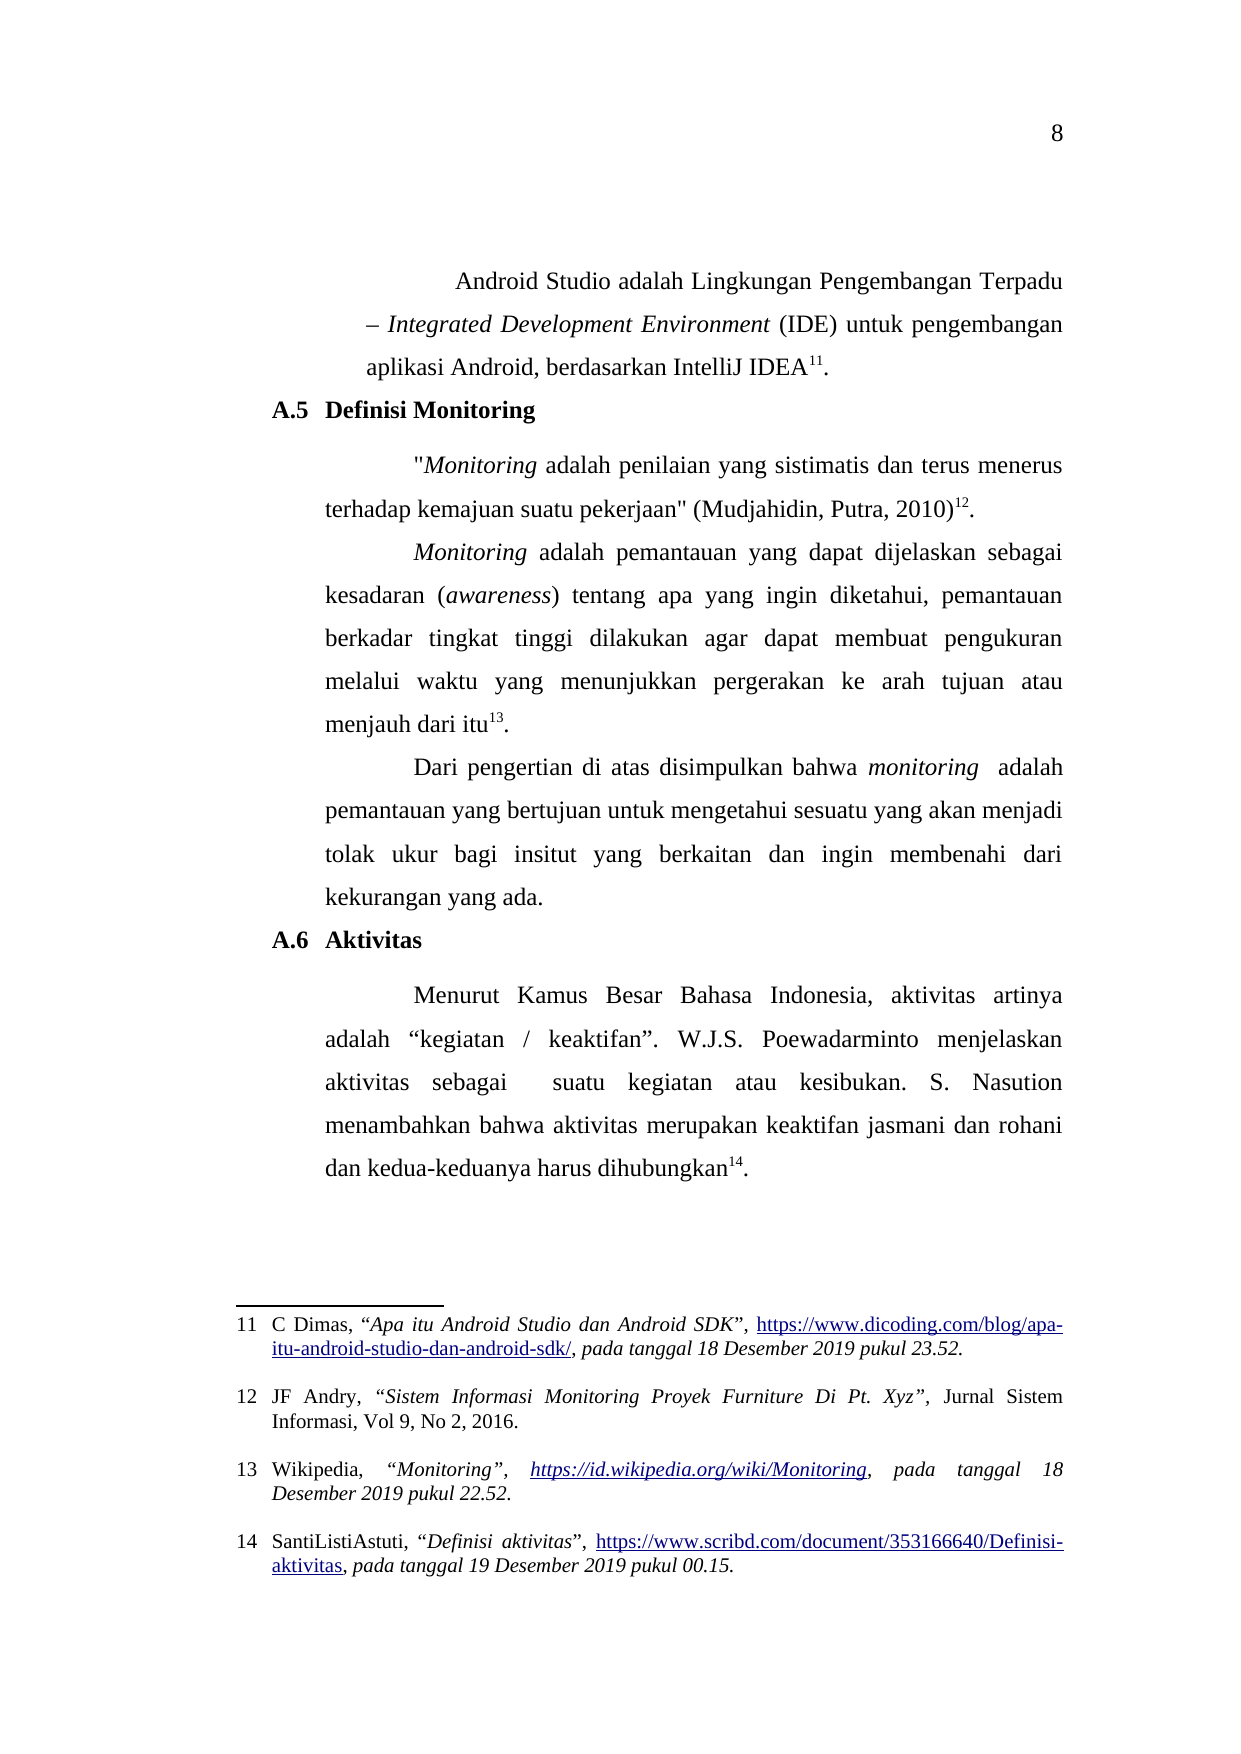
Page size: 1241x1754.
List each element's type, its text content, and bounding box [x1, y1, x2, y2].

text Monitoring adalah pemantauan yang dapat dijelaskan sebagai kesadaran (awareness) tentang apa yang ingin diketahui, pemantauan berkadar tingkat tinggi dilakukan agar dapat membuat pengukuran melalui waktu yang menunjukkan pergerakan ke arah tujuan atau menjauh dari itu. [325, 537, 1063, 738]
text Menurut Kamus Besar Bahasa Indonesia, aktivitas artinya adalah “kegiatan / keaktifan”. W.J.S. Poewadarminto menjelaskan aktivitas sebagai suatu kegiatan atau kesibukan. S. Nasution menambahkan bahwa aktivitas merupakan keaktifan jasmani dan rohani dan kedua-keduanya harus dihubungkan. [325, 981, 1063, 1182]
text C Dimas, “Apa itu Android Studio dan Android SDK”, https://www.dicoding.com/blog/apa-itu-android-studio-dan-android-sdk/, pada tanggal 18 Desember 2019 pukul 23.52. [236, 1312, 1063, 1360]
text Wikipedia, “Monitoring”, https://id.wikipedia.org/wiki/Monitoring, pada tanggal 18 Desember 2019 pukul 22.52. [236, 1457, 1063, 1505]
text SantiListiAstuti, “Definisi aktivitas”, https://www.scribd.com/document/353166640/Definisi-aktivitas, pada tanggal 19 Desember 2019 pukul 00.15. [236, 1529, 1063, 1577]
text "Monitoring adalah penilaian yang sistimatis dan terus menerus terhadap kemajuan suatu pekerjaan" (Mudjahidin, Putra, 2010). [325, 451, 1063, 522]
subtitle Aktivitas [272, 925, 1063, 954]
subtitle Definisi monitoring [272, 395, 1063, 424]
text Dari pengertian di atas disimpulkan bahwa monitoring adalah pemantauan yang bertujuan untuk mengetahui sesuatu yang akan menjadi tolak ukur bagi insitut yang berkaitan dan ingin membenahi dari kekurangan yang ada. [325, 752, 1063, 911]
list Android Studio adalah Lingkungan Pengembangan Terpadu – Integrated Development Environment (IDE) untuk pengembangan aplikasi Android, berdasarkan IntelliJ IDEA. [366, 266, 1063, 381]
text JF Andry, “Sistem Informasi Monitoring Proyek Furniture Di Pt. Xyz”, Jurnal Sistem Informasi, Vol 9, No 2, 2016. [236, 1384, 1063, 1433]
